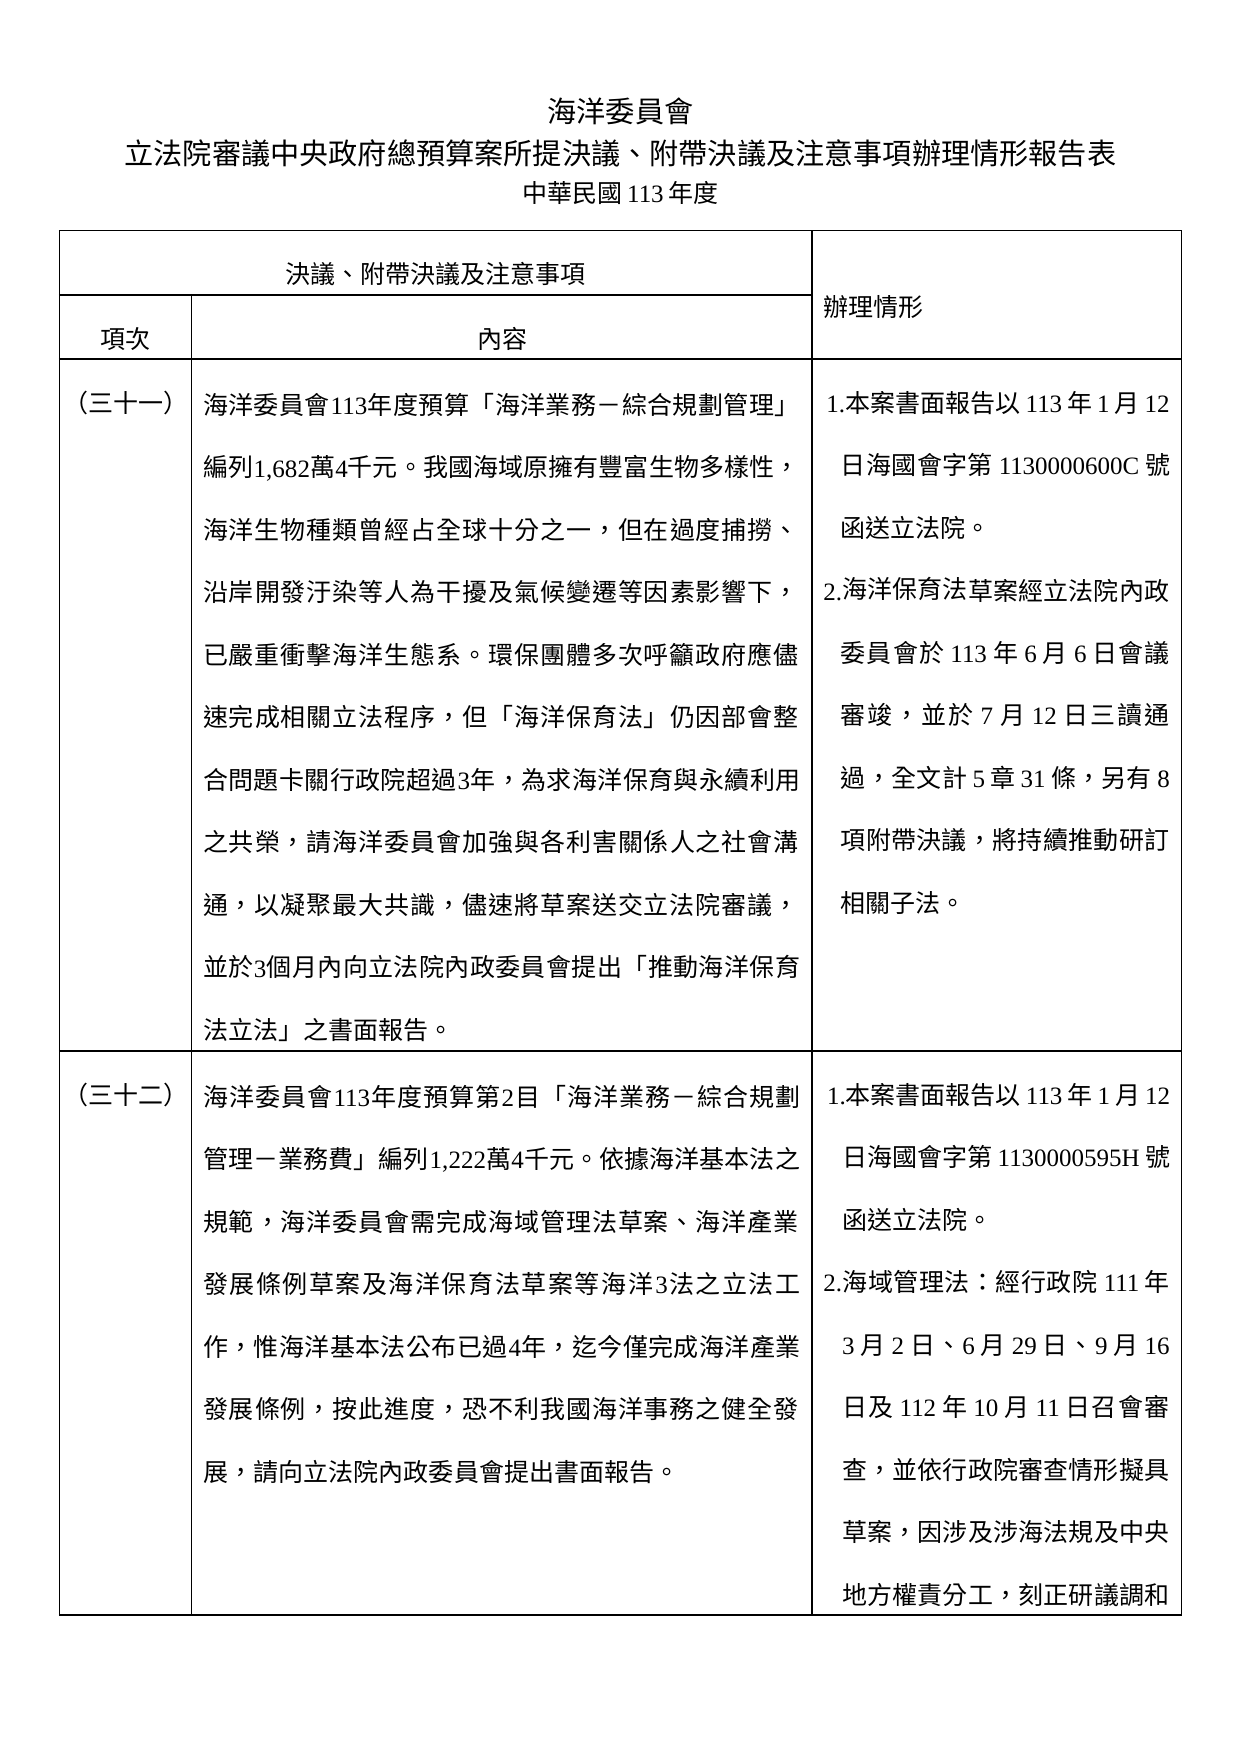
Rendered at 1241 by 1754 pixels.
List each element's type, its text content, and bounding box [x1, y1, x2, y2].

table_cell 內容 [192, 296, 811, 358]
table_cell 1.本案書面報告以113年1月12日海國會字第1130000600C號函送立法院。 2.海洋保育法草案經立法院內政委員會於113年6月6日會議審竣，並於7月12日三讀通過，全文計5章31條，另有8項附帶決議，將持續推動研訂相關子法。 [813, 360, 1181, 1050]
table_cell （三十一） [60, 360, 191, 1050]
table_header 決議、附帶決議及注意事項 [60, 231, 811, 294]
table_cell （三十二） [60, 1052, 191, 1614]
table_cell 項次 [60, 296, 191, 358]
table_cell 海洋委員會113年度預算第2目「海洋業務－綜合規劃管理－業務費」編列1,222萬4千元。依據海洋基本法之規範，海洋委員會需完成海域管理法草案、海洋產業發展條例草案及海洋保育法草案等海洋3法之立法工作，惟海洋基本法公布已過4年，迄今僅完成海洋產業發展條例，按此進度，恐不利我國海洋事務之健全發展，請向立法院內政委員會提出書面報告。 [192, 1052, 811, 1614]
table_header 辦理情形 [813, 231, 1181, 358]
table_cell 1.本案書面報告以113年1月12日海國會字第1130000595H號函送立法院。 2.海域管理法：經行政院111年3月2日、6月29日、9月16日及112年10月11日召會審查，並依行政院審查情形擬具草案，因涉及涉海法規及中央地方權責分工，刻正研議調和 [813, 1052, 1181, 1614]
table_cell 海洋委員會113年度預算「海洋業務－綜合規劃管理」編列1,682萬4千元。我國海域原擁有豐富生物多樣性，海洋生物種類曾經占全球十分之一，但在過度捕撈、沿岸開發汙染等人為干擾及氣候變遷等因素影響下，已嚴重衝擊海洋生態系。環保團體多次呼籲政府應儘速完成相關立法程序，但「海洋保育法」仍因部會整合問題卡關行政院超過3年，為求海洋保育與永續利用之共榮，請海洋委員會加強與各利害關係人之社會溝通，以凝聚最大共識，儘速將草案送交立法院審議，並於3個月內向立法院內政委員會提出「推動海洋保育法立法」之書面報告。 [192, 360, 811, 1050]
